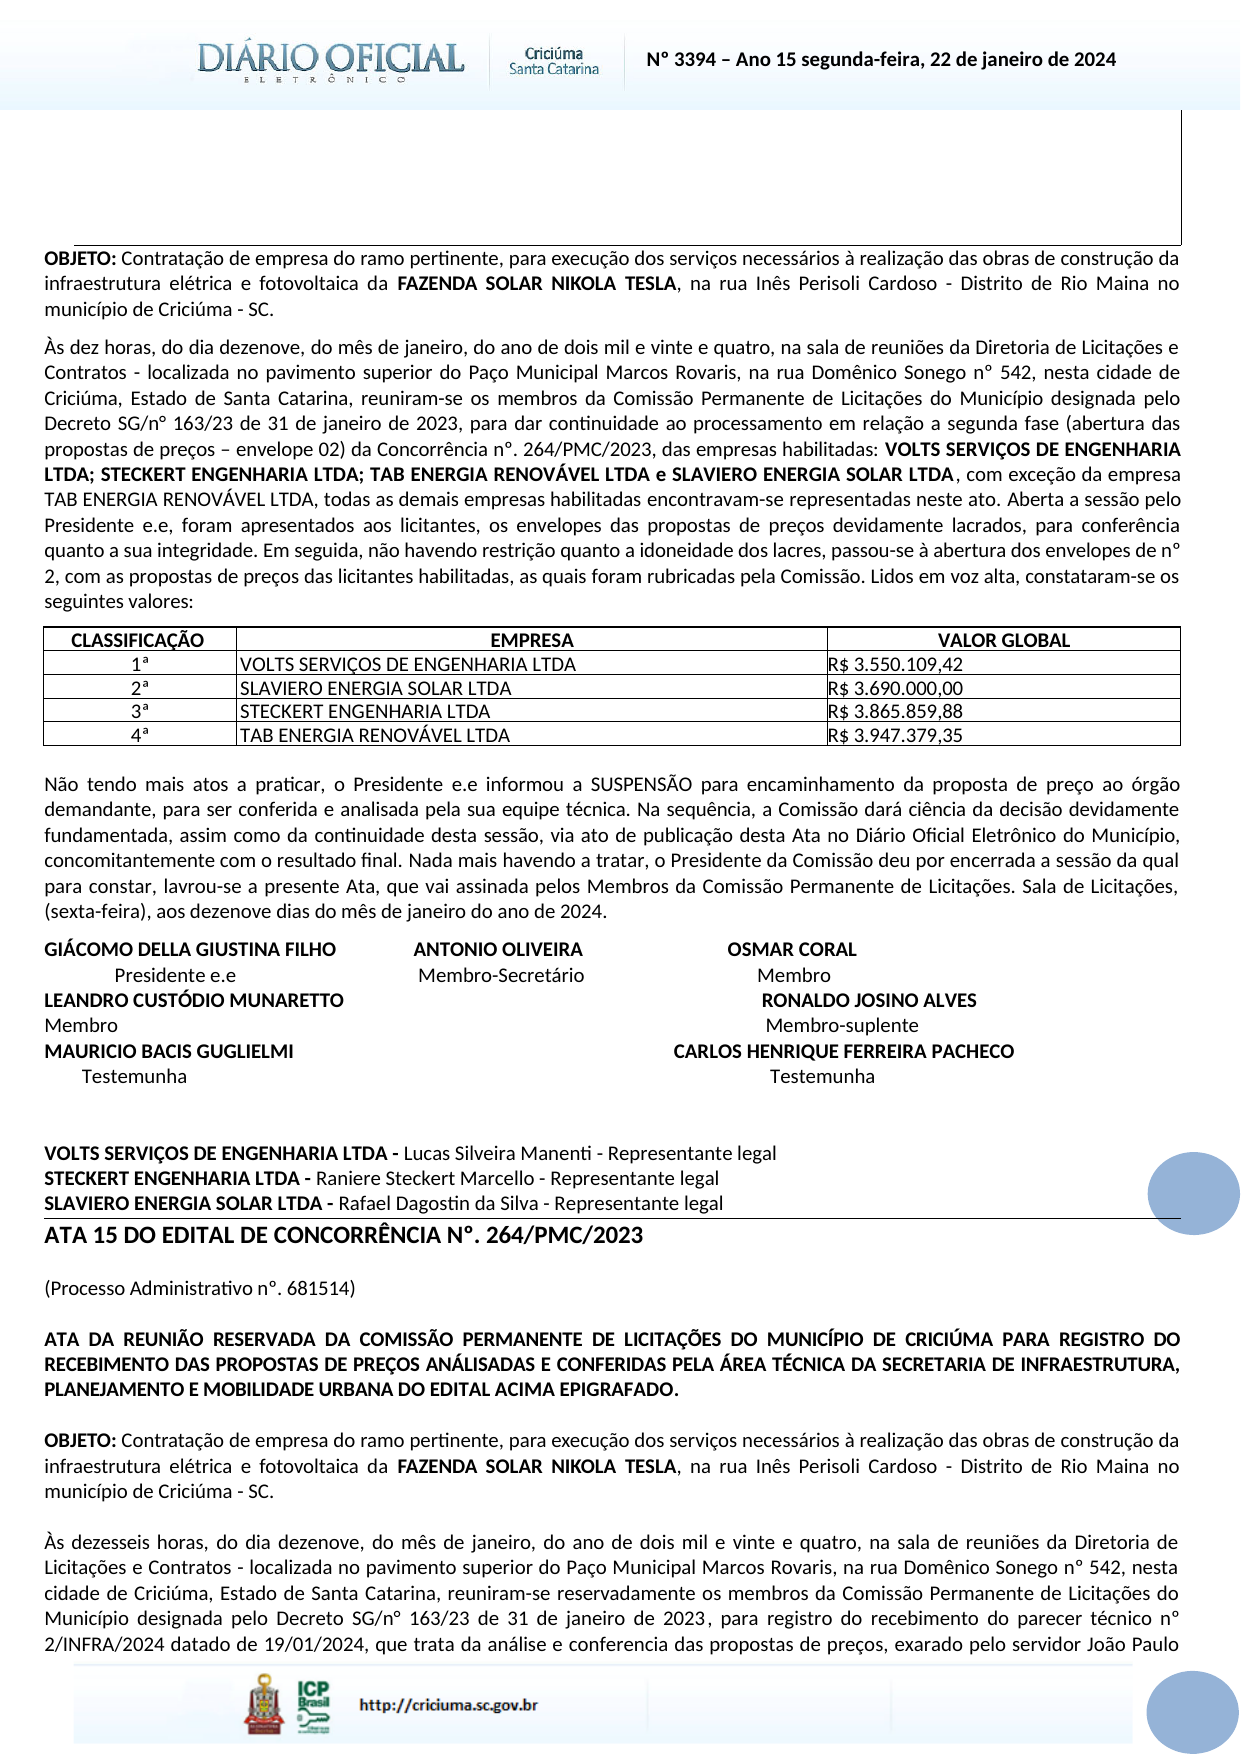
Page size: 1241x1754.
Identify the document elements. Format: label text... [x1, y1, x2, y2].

table_cell STECKERT ENGENHARIA LTDA [237, 699, 827, 721]
text Presidente e.e Membro-Secretário Membro [44, 962, 1181, 987]
table_header EMPRESA [237, 628, 827, 650]
table_cell R$ 3.550.109,42 [828, 651, 1180, 674]
table_cell TAB ENERGIA RENOVÁVEL LTDA [237, 722, 827, 745]
table_cell 4ª [44, 722, 236, 745]
text Testemunha Testemunha [44, 1063, 1181, 1089]
text VOLTS SERVIÇOS DE ENGENHARIA LTDA - Lucas Silveira Manenti - Representante legal [44, 1140, 1181, 1165]
text Às dez horas, do dia dezenove, do mês de janeiro, do ano de dois mil e vinte e quatro, na sala de reuniões da Diretoria de Licitações e Contratos - localizada no pavimento superior do Paço Municipal Marcos Rovaris, na rua Domênico Sonego nº 542, nesta cidade de Criciúma, Estado de Santa Catarina, reuniram-se os membros da Comissão Permanente de Licitações do Município designada pelo Decreto SG/n° 163/23 de 31 de janeiro de 2023, para dar continuidade ao processamento em relação a segunda fase (abertura das propostas de preços – envelope 02) da Concorrência nº. 264/PMC/2023, das empresas habilitadas: VOLTS SERVIÇOS DE ENGENHARIA LTDA; STECKERT ENGENHARIA LTDA; TAB ENERGIA RENOVÁVEL LTDA e SLAVIERO ENERGIA SOLAR LTDA, com exceção da empresa TAB ENERGIA RENOVÁVEL LTDA, todas as demais empresas habilitadas encontravam-se representadas neste ato. Aberta a sessão pelo Presidente e.e, foram apresentados aos licitantes, os envelopes das propostas de preços devidamente lacrados, para conferência quanto a sua integridade. Em seguida, não havendo restrição quanto a idoneidade dos lacres, passou-se à abertura dos envelopes de nº 2, com as propostas de preços das licitantes habilitadas, as quais foram rubricadas pela Comissão. Lidos em voz alta, constataram-se os seguintes valores: [44, 334, 1181, 614]
text GIÁCOMO DELLA GIUSTINA FILHO ANTONIO OLIVEIRA OSMAR CORAL [44, 936, 1181, 962]
table_cell SLAVIERO ENERGIA SOLAR LTDA [237, 675, 827, 697]
table_header CLASSIFICAÇÃO [44, 628, 236, 650]
table_cell 3ª [44, 699, 236, 721]
text STECKERT ENGENHARIA LTDA - Raniere Steckert Marcello - Representante legal [44, 1165, 1159, 1191]
text SLAVIERO ENERGIA SOLAR LTDA - Rafael Dagostin da Silva - Representante legal [44, 1191, 1155, 1218]
text Às dezesseis horas, do dia dezenove, do mês de janeiro, do ano de dois mil e vinte e quatro, na sala de reuniões da Diretoria de Licitações e Contratos - localizada no pavimento superior do Paço Municipal Marcos Rovaris, na rua Domênico Sonego nº 542, nesta cidade de Criciúma, Estado de Santa Catarina, reuniram-se reservadamente os membros da Comissão Permanente de Licitações do Município designada pelo Decreto SG/n° 163/23 de 31 de janeiro de 2023, para registro do recebimento do parecer técnico nº 2/INFRA/2024 datado de 19/01/2024, que trata da análise e conferencia das propostas de preços, exarado pelo servidor João Paulo [44, 1529, 1181, 1656]
text Não tendo mais atos a praticar, o Presidente e.e informou a SUSPENSÃO para encaminhamento da proposta de preço ao órgão demandante, para ser conferida e analisada pela sua equipe técnica. Na sequência, a Comissão dará ciência da decisão devidamente fundamentada, assim como da continuidade desta sessão, via ato de publicação desta Ata no Diário Oficial Eletrônico do Município, concomitantemente com o resultado final. Nada mais havendo a tratar, o Presidente da Comissão deu por encerrada a sessão da qual para constar, lavrou-se a presente Ata, que vai assinada pelos Membros da Comissão Permanente de Licitações. Sala de Licitações, (sexta-feira), aos dezenove dias do mês de janeiro do ano de 2024. [44, 771, 1181, 924]
table_cell R$ 3.690.000,00 [828, 675, 1180, 697]
table_header VALOR GLOBAL [828, 628, 1180, 650]
text (Processo Administrativo nº. 681514) [44, 1275, 1181, 1300]
table_cell R$ 3.865.859,88 [828, 699, 1180, 721]
table_cell VOLTS SERVIÇOS DE ENGENHARIA LTDA [237, 651, 827, 674]
text OBJETO: Contratação de empresa do ramo pertinente, para execução dos serviços necessários à realização das obras de construção da infraestrutura elétrica e fotovoltaica da FAZENDA SOLAR NIKOLA TESLA, na rua Inês Perisoli Cardoso - Distrito de Rio Maina no município de Criciúma - SC. [44, 245, 1181, 321]
table_cell 2ª [44, 675, 236, 697]
text ATA DA REUNIÃO RESERVADA DA COMISSÃO PERMANENTE DE LICITAÇÕES DO MUNICÍPIO DE CRICIÚMA PARA REGISTRO DO RECEBIMENTO DAS PROPOSTAS DE PREÇOS ANÁLISADAS E CONFERIDAS PELA ÁREA TÉCNICA DA SECRETARIA DE INFRAESTRUTURA, PLANEJAMENTO E MOBILIDADE URBANA DO EDITAL ACIMA EPIGRAFADO. [44, 1326, 1181, 1402]
text LEANDRO CUSTÓDIO MUNARETTO RONALDO JOSINO ALVES Membro Membro-suplente [44, 987, 1181, 1038]
text ATA 15 DO EDITAL DE CONCORRÊNCIA Nº. 264/PMC/2023 [44, 1219, 1181, 1249]
table_cell R$ 3.947.379,35 [828, 722, 1180, 745]
text MAURICIO BACIS GUGLIELMI CARLOS HENRIQUE FERREIRA PACHECO [44, 1038, 1181, 1063]
table_cell 1ª [44, 651, 236, 674]
text OBJETO: Contratação de empresa do ramo pertinente, para execução dos serviços necessários à realização das obras de construção da infraestrutura elétrica e fotovoltaica da FAZENDA SOLAR NIKOLA TESLA, na rua Inês Perisoli Cardoso - Distrito de Rio Maina no município de Criciúma - SC. [44, 1427, 1181, 1504]
